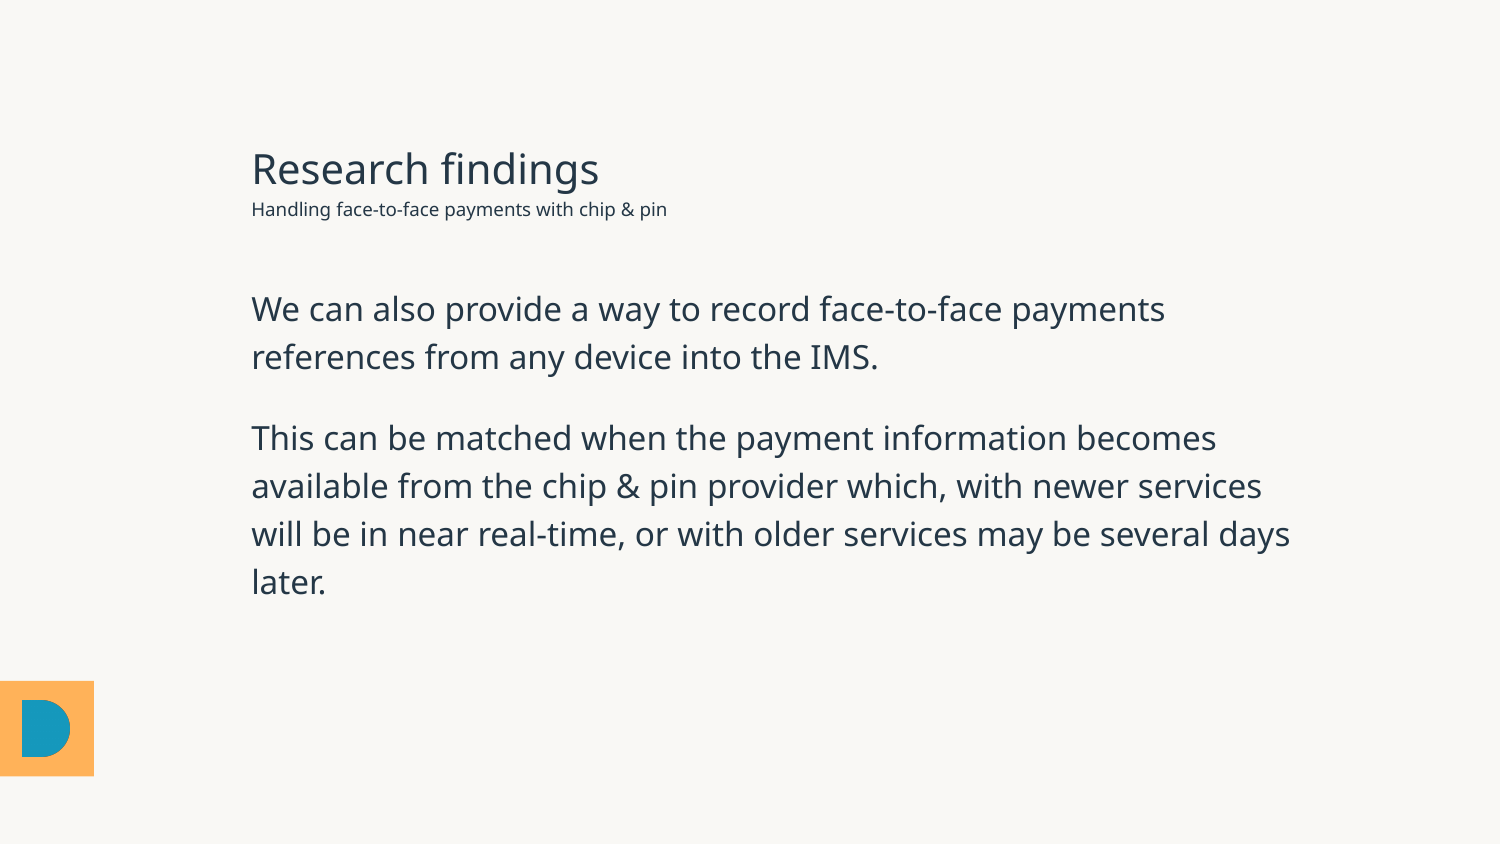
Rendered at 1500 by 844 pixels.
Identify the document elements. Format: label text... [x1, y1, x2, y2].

picture [22, 700, 70, 757]
title Research findings Handling face-to-face payments with chip & pin [236, 118, 1329, 238]
list We can also provide a way to record face-to-face payments references from any device into the IMS. This can be matched when the payment information becomes available from the chip & pin provider which, with newer services will be in near real-time, or with older services may be several days later. [236, 265, 1329, 681]
